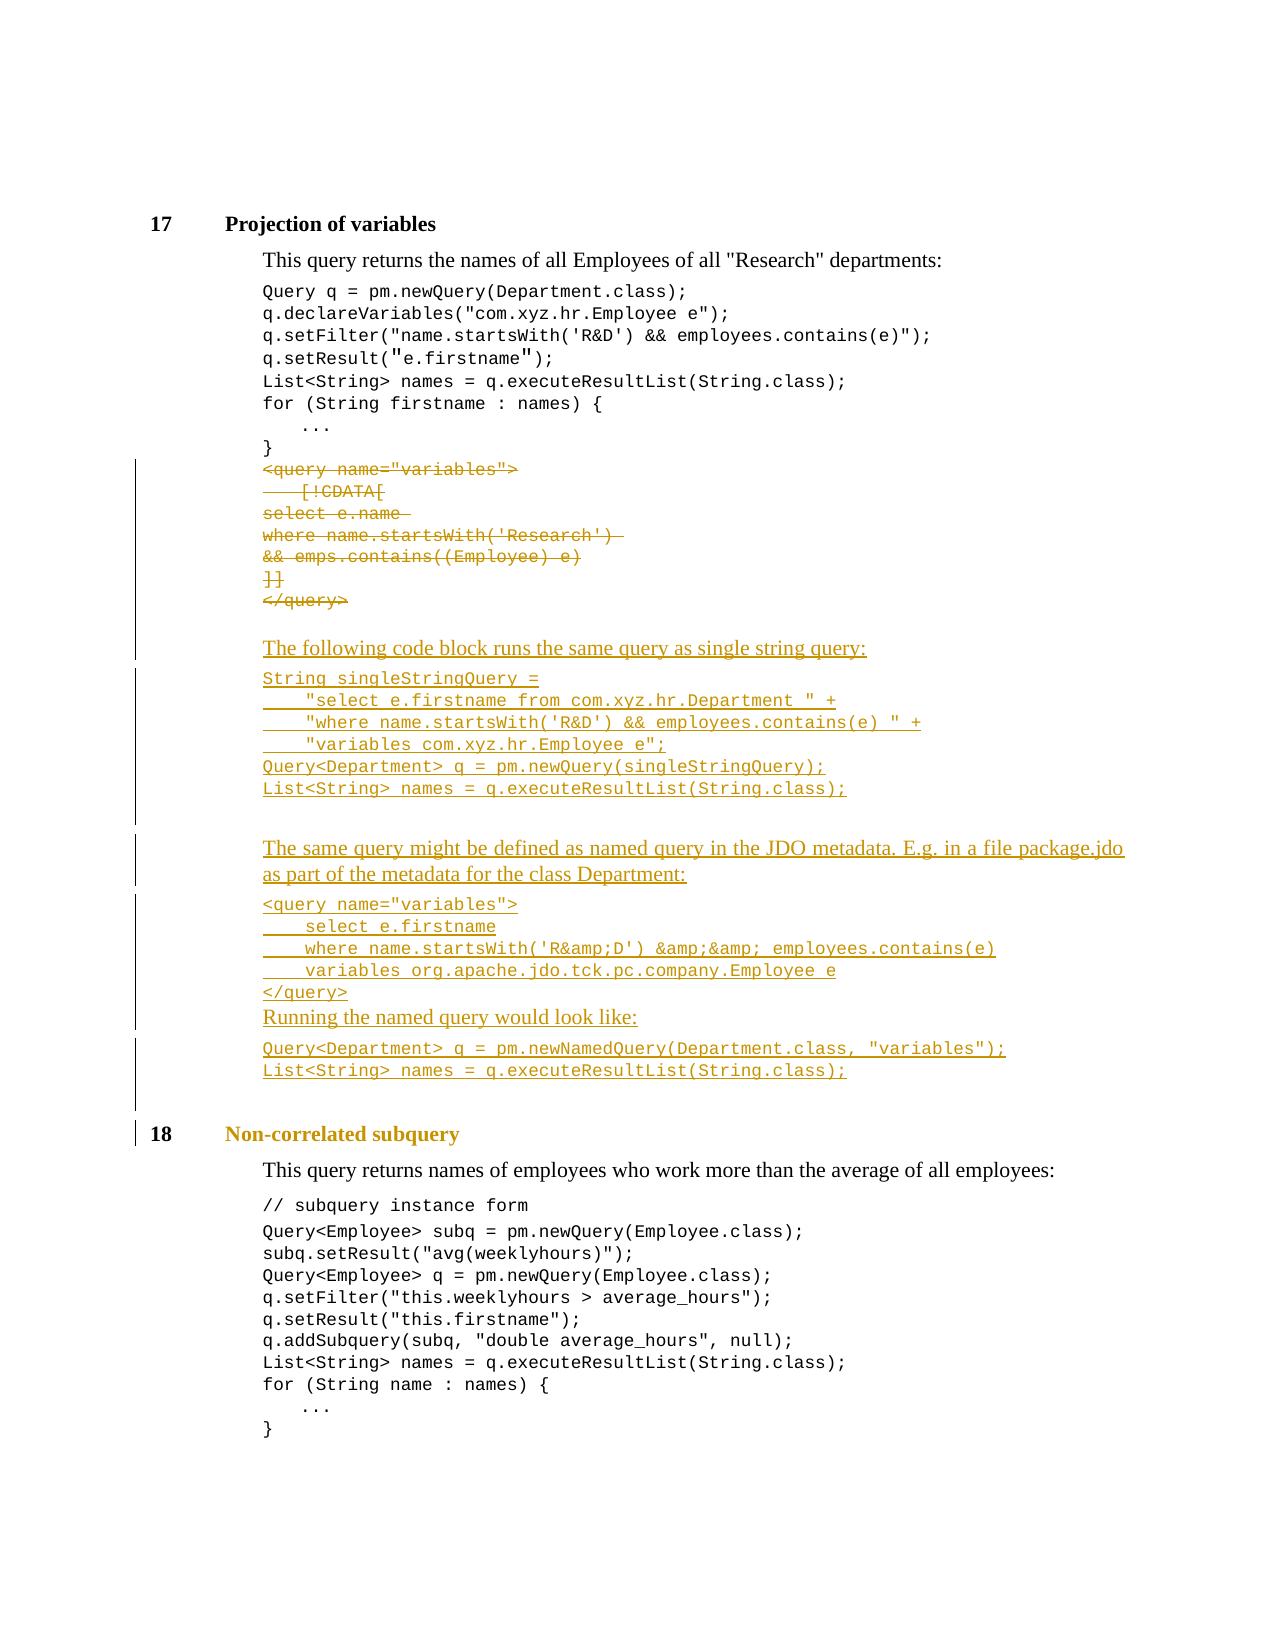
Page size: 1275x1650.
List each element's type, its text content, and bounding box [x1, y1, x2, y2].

text q.setFilter("name.startsWith('R&D') && employees.contains(e)"); [262, 324, 1125, 346]
subtitle Non-correlated subquery [150, 1120, 1125, 1146]
text // subquery instance form [262, 1191, 1125, 1217]
text q.setFilter("this.weeklyhours > average_hours"); [262, 1286, 1125, 1308]
text </query> [262, 982, 1125, 1003]
text ... [262, 1396, 1125, 1418]
text List<String> names = q.executeResultList(String.class); [262, 371, 1125, 393]
text The same query might be defined as named query in the JDO metadata. E.g. in a file package.jdo [262, 834, 1125, 856]
text "select e.firstname from com.xyz.hr.Department " + [262, 690, 1125, 712]
text where name.startsWith('R&amp;D') &amp;&amp; employees.contains(e) [262, 938, 1125, 960]
text variables org.apache.jdo.tck.pc.company.Employee e [262, 960, 1125, 982]
text "variables com.xyz.hr.Employee e"; [262, 734, 1125, 756]
text Query<Employee> q = pm.newQuery(Employee.class); [262, 1264, 1125, 1286]
text Query<Employee> subq = pm.newQuery(Employee.class); [262, 1217, 1125, 1243]
text The following code block runs the same query as single string query: [262, 634, 1125, 660]
subtitle Projection of variables [150, 210, 1125, 236]
text List<String> names = q.executeResultList(String.class); [262, 777, 1125, 799]
text List<String> names = q.executeResultList(String.class); [262, 1060, 1125, 1082]
text "where name.startsWith('R&D') && employees.contains(e) " + [262, 712, 1125, 734]
text <query name="variables"> [262, 894, 1125, 916]
text subq.setResult("avg(weeklyhours)"); [262, 1243, 1125, 1264]
text q.addSubquery(subq, "double average_hours", null); [262, 1330, 1125, 1352]
text for (String name : names) { [262, 1374, 1125, 1396]
text Query q = pm.newQuery(Department.class); [262, 281, 1125, 303]
text select e.firstname [262, 916, 1125, 938]
text for (String firstname : names) { [262, 393, 1125, 415]
text as part of the metadata for the class Department: [262, 857, 1125, 886]
text } [262, 437, 1125, 459]
text Running the named query would look like: [262, 1003, 1125, 1029]
text Query<Department> q = pm.newNamedQuery(Department.class, "variables"); [262, 1038, 1125, 1060]
text q.declareVariables("com.xyz.hr.Employee e"); [262, 303, 1125, 324]
text This query returns names of employees who work more than the average of all employees: [262, 1156, 1125, 1182]
text Query<Department> q = pm.newQuery(singleStringQuery); [262, 756, 1125, 777]
text q.setResult("e.firstname"); [262, 346, 1125, 371]
text String singleStringQuery = [262, 668, 1125, 690]
text q.setResult("this.firstname"); [262, 1308, 1125, 1330]
text ... [262, 415, 1125, 437]
text List<String> names = q.executeResultList(String.class); [262, 1352, 1125, 1374]
text } [262, 1418, 1125, 1439]
text This query returns the names of all Employees of all "Research" departments: [262, 246, 1125, 272]
